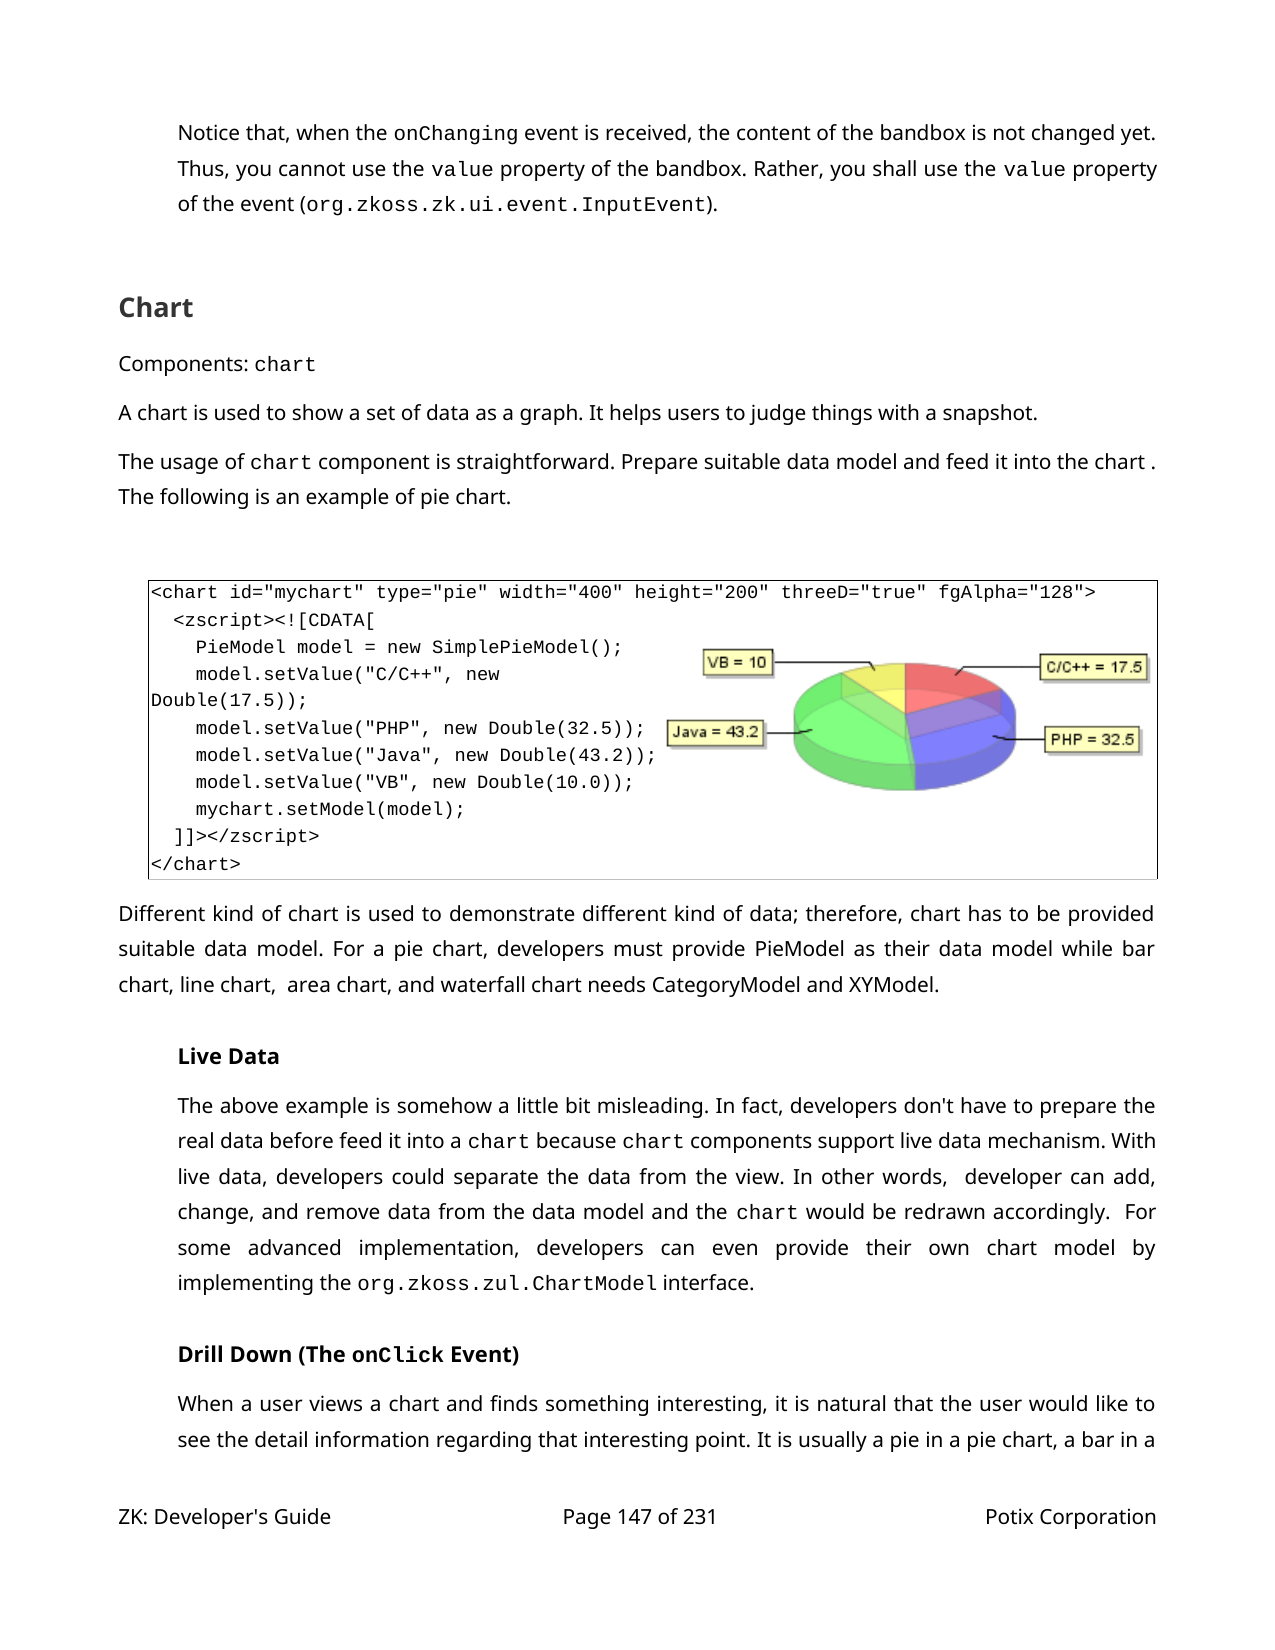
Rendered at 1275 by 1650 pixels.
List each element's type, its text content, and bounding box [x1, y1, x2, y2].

text A chart is used to show a set of data as a graph. It helps users to judge things with a snapshot. [118, 398, 1157, 426]
text ]]></zscript> [149, 824, 1157, 848]
text model.setValue("PHP", new Double(32.5)); [149, 716, 664, 740]
picture [664, 647, 1151, 794]
text Components: chart [118, 349, 1157, 377]
text The usage of chart component is straightforward. Prepare suitable data model and feed it into the chart . The following is an example of pie chart. [118, 447, 1157, 511]
text model.setValue("VB", new Double(10.0)); [149, 770, 664, 794]
text mychart.setModel(model); [149, 797, 1157, 821]
subtitle Chart [118, 288, 1157, 325]
text model.setValue("Java", new Double(43.2)); [149, 743, 664, 767]
text <chart id="mychart" type="pie" width="400" height="200" threeD="true" fgAlpha="128"> [149, 581, 1157, 604]
text model.setValue("C/C++", new Double(17.5)); [149, 662, 664, 713]
text Different kind of chart is used to demonstrate different kind of data; therefore, chart has to be provided suitable data model. For a pie chart, developers must provide PieModel as their data model while bar chart, line chart, area chart, and waterfall chart needs CategoryModel and XYModel. [118, 899, 1157, 998]
subtitle Drill Down (The onClick Event) [177, 1339, 1157, 1369]
subtitle Live Data [177, 1041, 1157, 1071]
text </chart> [149, 851, 1157, 879]
text <zscript><![CDATA[ [149, 607, 1157, 632]
text The above example is somehow a little bit misleading. In fact, developers don't have to prepare the real data before feed it into a chart because chart components support live data mechanism. With live data, developers could separate the data from the view. In other words, developer can add, change, and remove data from the data model and the chart would be redrawn accordingly. For some advanced implementation, developers can even provide their own chart model by implementing the org.zkoss.zul.ChartModel interface. [177, 1091, 1157, 1296]
text Notice that, when the onChanging event is received, the content of the bandbox is not changed yet. Thus, you cannot use the value property of the bandbox. Rather, you shall use the value property of the event (org.zkoss.zk.ui.event.InputEvent). [177, 118, 1157, 218]
text PieModel model = new SimplePieModel(); [149, 634, 1157, 659]
text When a user views a chart and finds something interesting, it is natural that the user would like to see the detail information regarding that interesting point. It is usually a pie in a pie chart, a bar in a [177, 1389, 1157, 1453]
